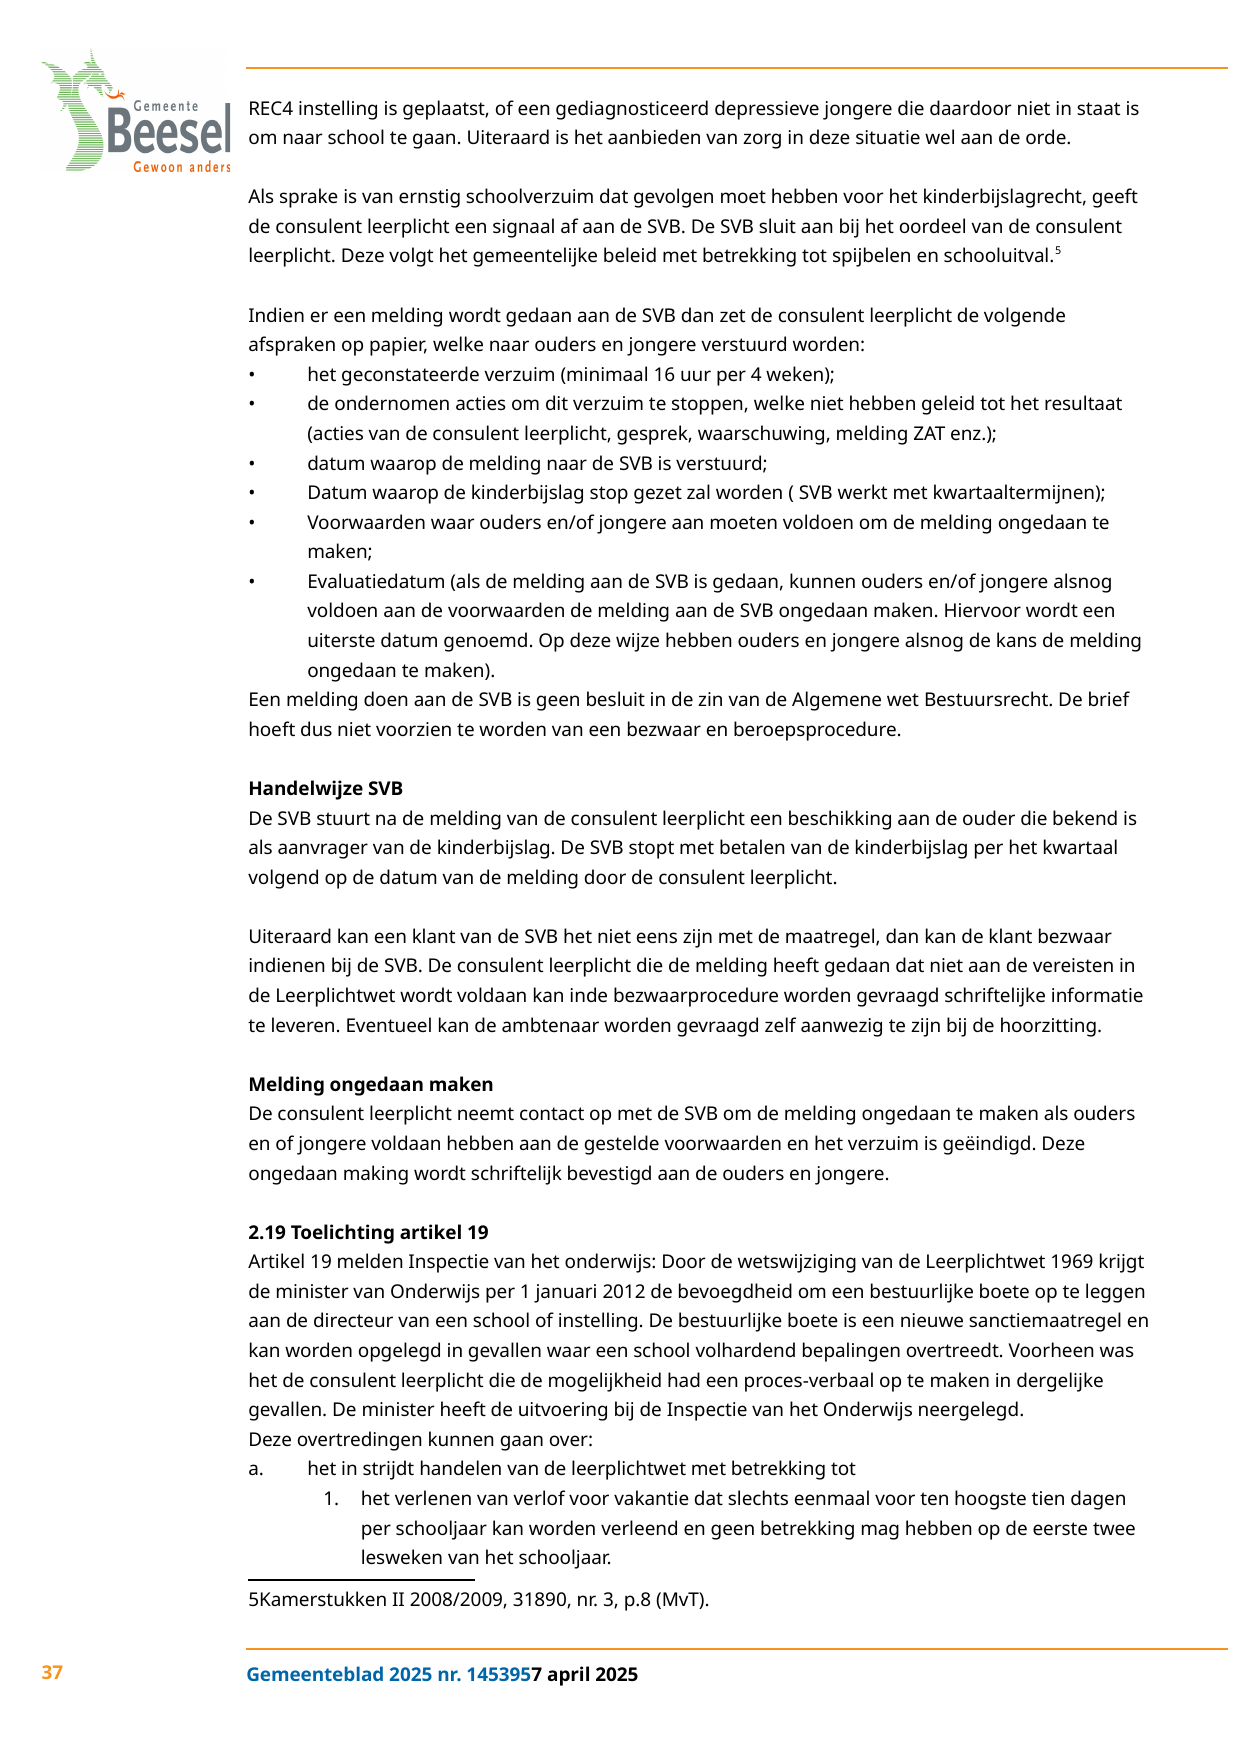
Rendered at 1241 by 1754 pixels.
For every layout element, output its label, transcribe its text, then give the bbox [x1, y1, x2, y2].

text Als sprake is van ernstig schoolverzuim dat gevolgen moet hebben voor het kinderbijslagrecht, geeft de consulent leerplicht een signaal af aan de SVB. De SVB sluit aan bij het oordeel van de consulent leerplicht. Deze volgt het gemeentelijke beleid met betrekking tot spijbelen en schooluitval. [248, 183, 1152, 268]
text Handelwijze SVB [248, 775, 1152, 801]
text Melding ongedaan maken [248, 1071, 1152, 1097]
text Een melding doen aan de SVB is geen besluit in de zin van de Algemene wet Bestuursrecht. De brief hoeft dus niet voorzien te worden van een bezwaar en beroepsprocedure. [248, 686, 1152, 742]
text 2.19 Toelichting artikel 19 [248, 1219, 1152, 1245]
list Datum waarop de kinderbijslag stop gezet zal worden ( SVB werkt met kwartaaltermijnen); [248, 479, 1152, 505]
text De consulent leerplicht neemt contact op met de SVB om de melding ongedaan te maken als ouders en of jongere voldaan hebben aan de gestelde voorwaarden en het verzuim is geëindigd. Deze ongedaan making wordt schriftelijk bevestigd aan de ouders en jongere. [248, 1101, 1152, 1186]
list Voorwaarden waar ouders en/of jongere aan moeten voldoen om de melding ongedaan te maken; [248, 509, 1152, 564]
text De SVB stuurt na de melding van de consulent leerplicht een beschikking aan de ouder die bekend is als aanvrager van de kinderbijslag. De SVB stopt met betalen van de kinderbijslag per het kwartaal volgend op de datum van de melding door de consulent leerplicht. [248, 805, 1152, 890]
text Artikel 19 melden Inspectie van het onderwijs: Door de wetswijziging van de Leerplichtwet 1969 krijgt de minister van Onderwijs per 1 januari 2012 de bevoegdheid om een bestuurlijke boete op te leggen aan de directeur van een school of instelling. De bestuurlijke boete is een nieuwe sanctiemaatregel en kan worden opgelegd in gevallen waar een school volhardend bepalingen overtreedt. Voorheen was het de consulent leerplicht die de mogelijkheid had een proces-verbaal op te maken in dergelijke gevallen. De minister heeft de uitvoering bij de Inspectie van het Onderwijs neergelegd. [248, 1248, 1152, 1422]
list het in strijdt handelen van de leerplichtwet met betrekking tot [248, 1456, 1152, 1481]
text Indien er een melding wordt gedaan aan de SVB dan zet de consulent leerplicht de volgende afspraken op papier, welke naar ouders en jongere verstuurd worden: [248, 302, 1152, 357]
text REC4 instelling is geplaatst, of een gediagnosticeerd depressieve jongere die daardoor niet in staat is om naar school te gaan. Uiteraard is het aanbieden van zorg in deze situatie wel aan de orde. [248, 95, 1152, 150]
list Evaluatiedatum (als de melding aan de SVB is gedaan, kunnen ouders en/of jongere alsnog voldoen aan de voorwaarden de melding aan de SVB ongedaan maken. Hiervoor wordt een uiterste datum genoemd. Op deze wijze hebben ouders en jongere alsnog de kans de melding ongedaan te maken). [248, 568, 1152, 683]
list de ondernomen acties om dit verzuim te stoppen, welke niet hebben geleid tot het resultaat (acties van de consulent leerplicht, gesprek, waarschuwing, melding ZAT enz.); [248, 391, 1152, 446]
list het geconstateerde verzuim (minimaal 16 uur per 4 weken); [248, 361, 1152, 387]
picture [41, 47, 231, 172]
text Kamerstukken II 2008/2009, 31890, nr. 3, p.8 (MvT). [248, 1586, 1152, 1612]
list het verlenen van verlof voor vakantie dat slechts eenmaal voor ten hoogste tien dagen per schooljaar kan worden verleend en geen betrekking mag hebben op de eerste twee lesweken van het schooljaar. [323, 1485, 1152, 1570]
text Uiteraard kan een klant van de SVB het niet eens zijn met de maatregel, dan kan de klant bezwaar indienen bij de SVB. De consulent leerplicht die de melding heeft gedaan dat niet aan de vereisten in de Leerplichtwet wordt voldaan kan inde bezwaarprocedure worden gevraagd schriftelijke informatie te leveren. Eventueel kan de ambtenaar worden gevraagd zelf aanwezig te zijn bij de hoorzitting. [248, 923, 1152, 1038]
list datum waarop de melding naar de SVB is verstuurd; [248, 450, 1152, 476]
text Deze overtredingen kunnen gaan over: [248, 1426, 1152, 1452]
